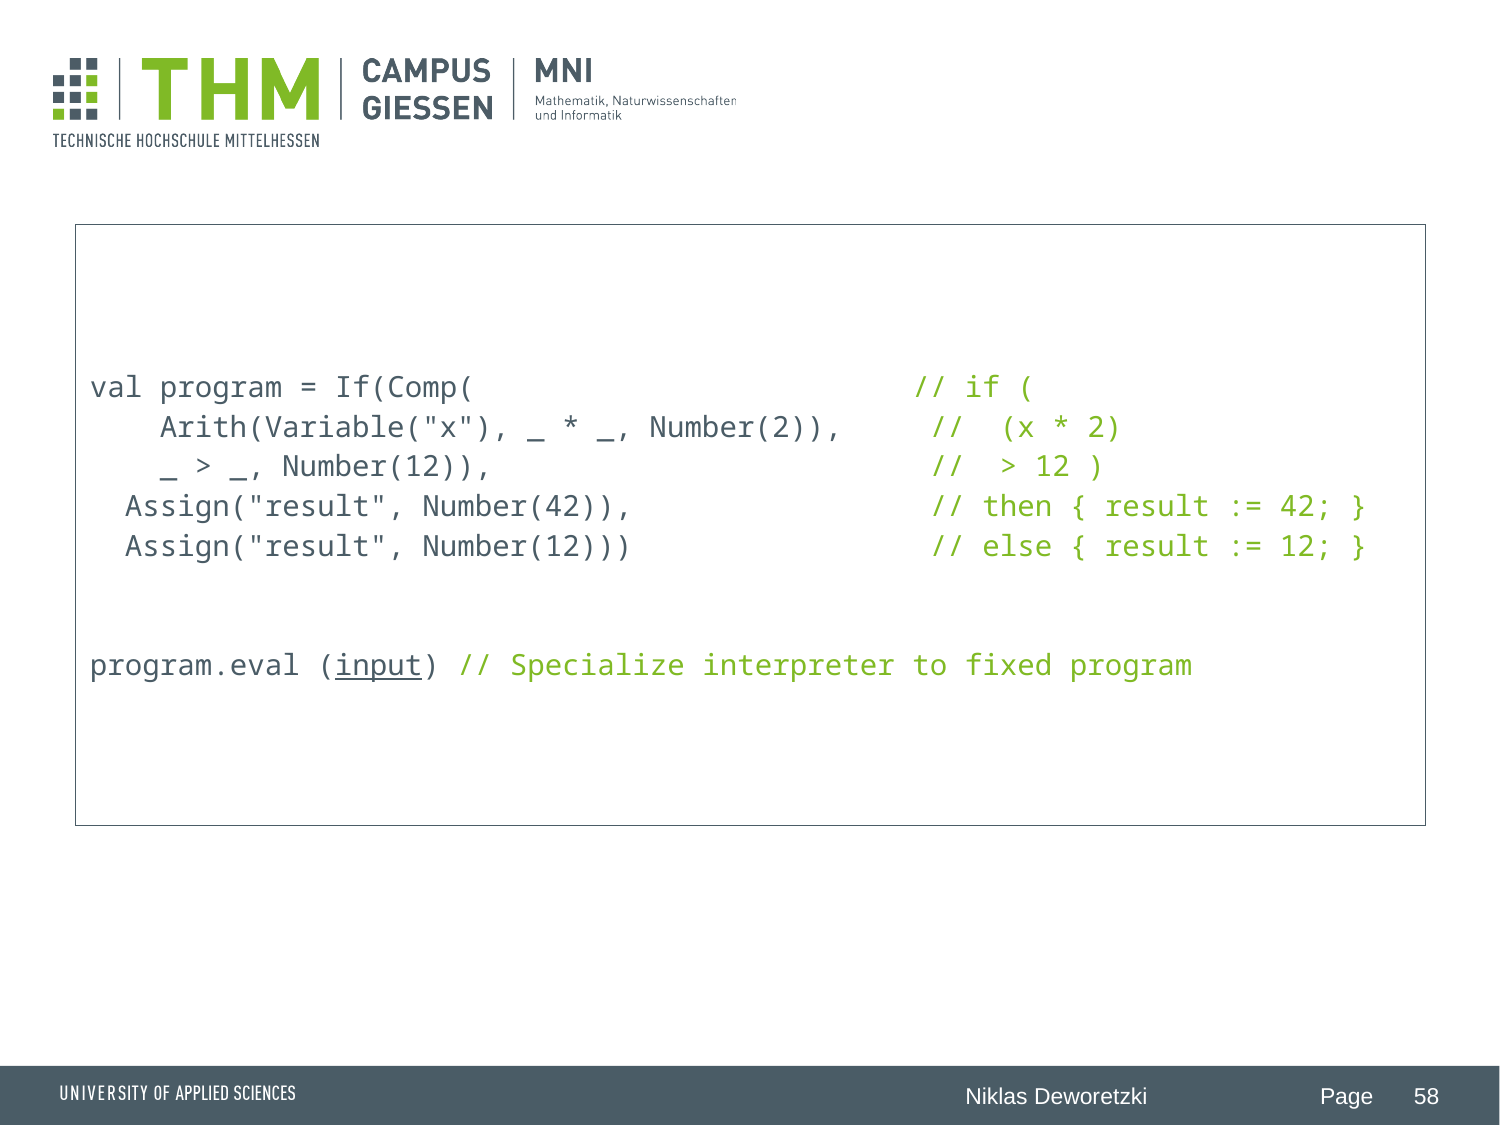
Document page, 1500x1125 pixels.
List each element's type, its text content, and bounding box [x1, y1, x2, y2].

slide_number [1376, 1073, 1455, 1118]
picture [59, 1082, 296, 1104]
text_box val program = If(Comp( // if ( Arith(Variable("x"), _ * _, Number(2)), // (x * 2) _ > _, Number(12)), // > 12 ) Assign("result", Number(42)), // then { result := 42; } Assign("result", Number(12))) // else { result := 12; } program.eval (input) // Specialize interpreter to fixed program [75, 224, 1426, 826]
picture [53, 58, 736, 147]
